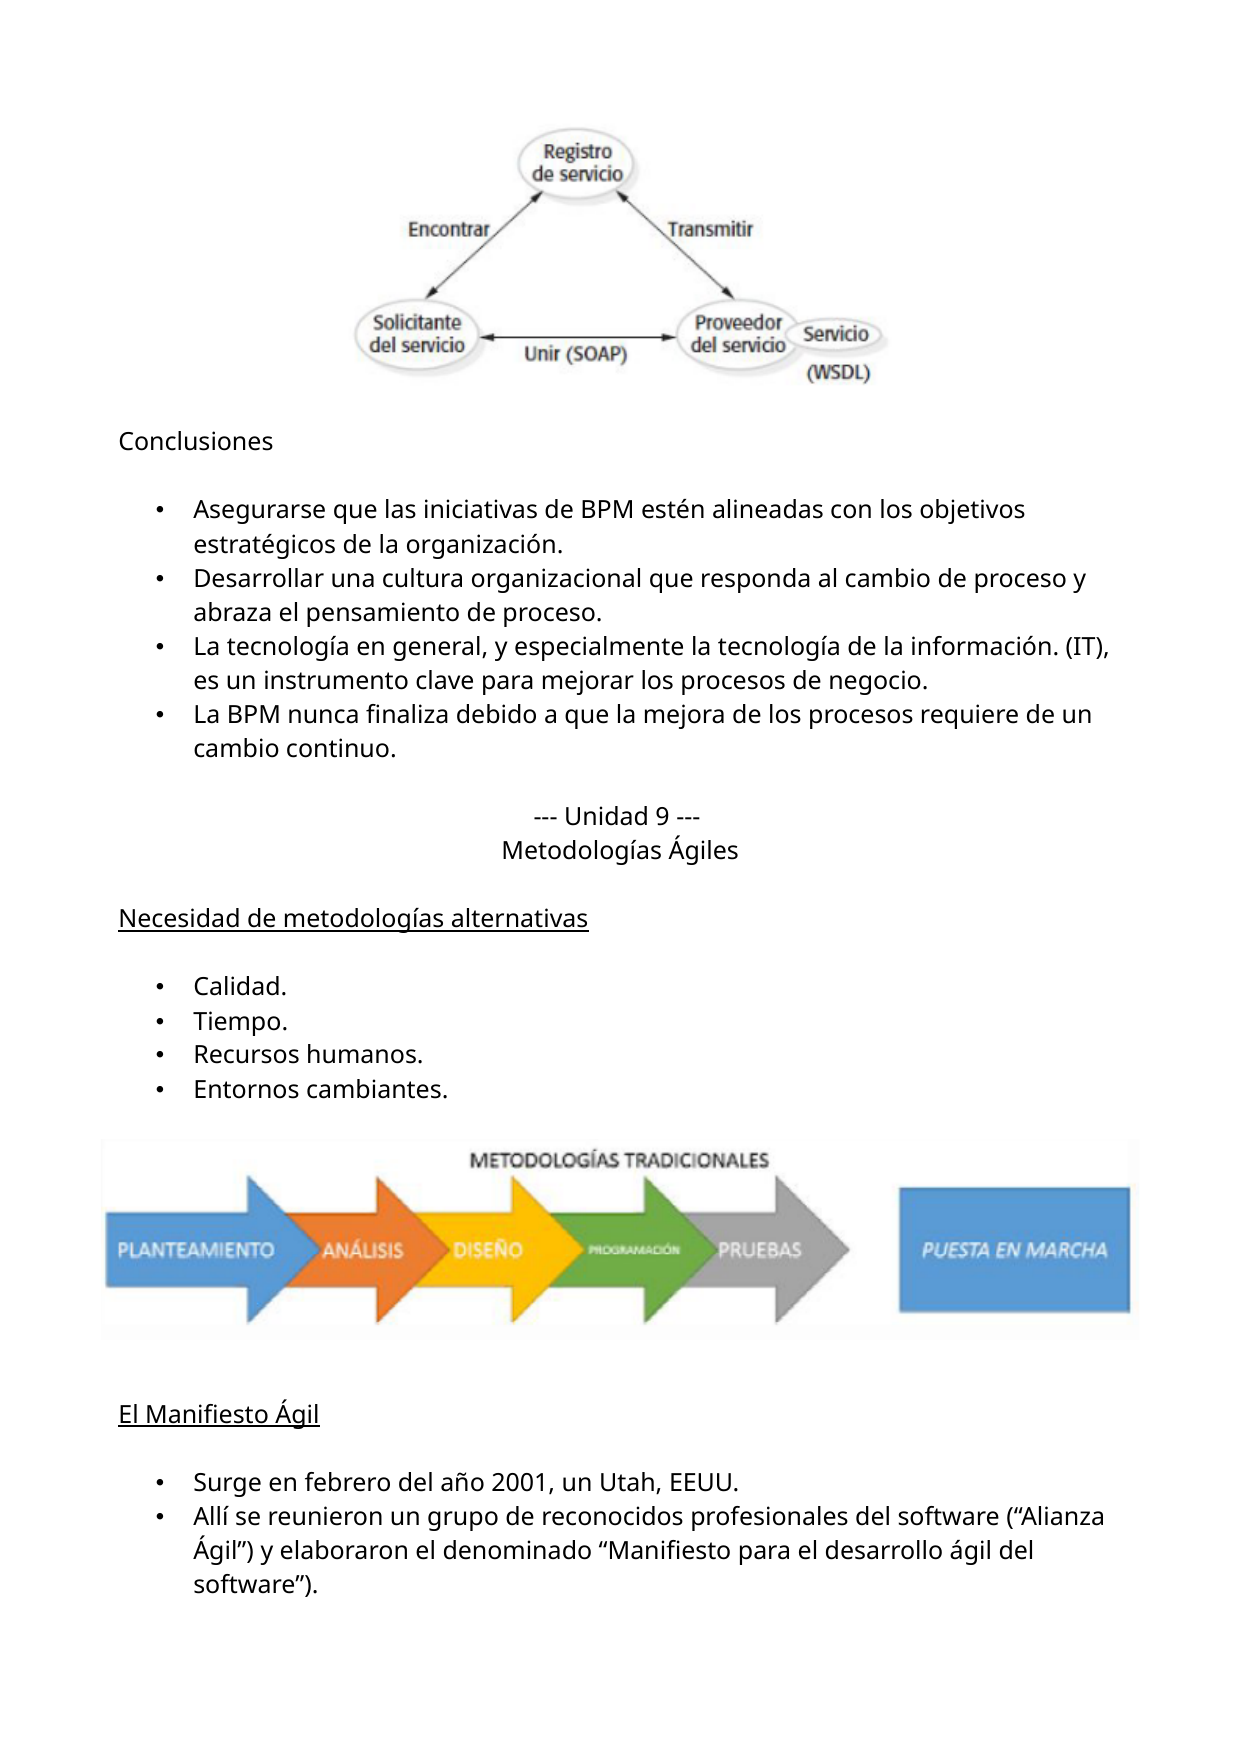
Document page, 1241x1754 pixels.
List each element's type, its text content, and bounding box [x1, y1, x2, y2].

picture [347, 118, 893, 390]
list Surge en febrero del año 2001, un Utah, EEUU. [156, 1465, 1122, 1499]
text Metodologías Ágiles [118, 833, 1122, 867]
list Asegurarse que las iniciativas de BPM estén alineadas con los objetivos estratégicos de la organización. [156, 492, 1122, 560]
list La tecnología en general, y especialmente la tecnología de la información. (IT), es un instrumento clave para mejorar los procesos de negocio. [156, 628, 1122, 697]
list La BPM nunca finaliza debido a que la mejora de los procesos requiere de un cambio continuo. [156, 697, 1122, 765]
text Necesidad de metodologías alternativas [118, 901, 1122, 935]
text El Manifiesto Ágil [118, 1397, 1122, 1431]
list Tiempo. [156, 1003, 1122, 1037]
list Allí se reunieron un grupo de reconocidos profesionales del software (“Alianza Ágil”) y elaboraron el denominado “Manifiesto para el desarrollo ágil del software”). [156, 1499, 1122, 1601]
text Conclusiones [118, 424, 1122, 458]
list Calidad. [156, 969, 1122, 1003]
list Desarrollar una cultura organizacional que responda al cambio de proceso y abraza el pensamiento de proceso. [156, 560, 1122, 628]
picture [100, 1139, 1140, 1363]
list Recursos humanos. [156, 1037, 1122, 1071]
list Entornos cambiantes. [156, 1071, 1122, 1105]
text --- Unidad 9 --- [118, 799, 1122, 833]
